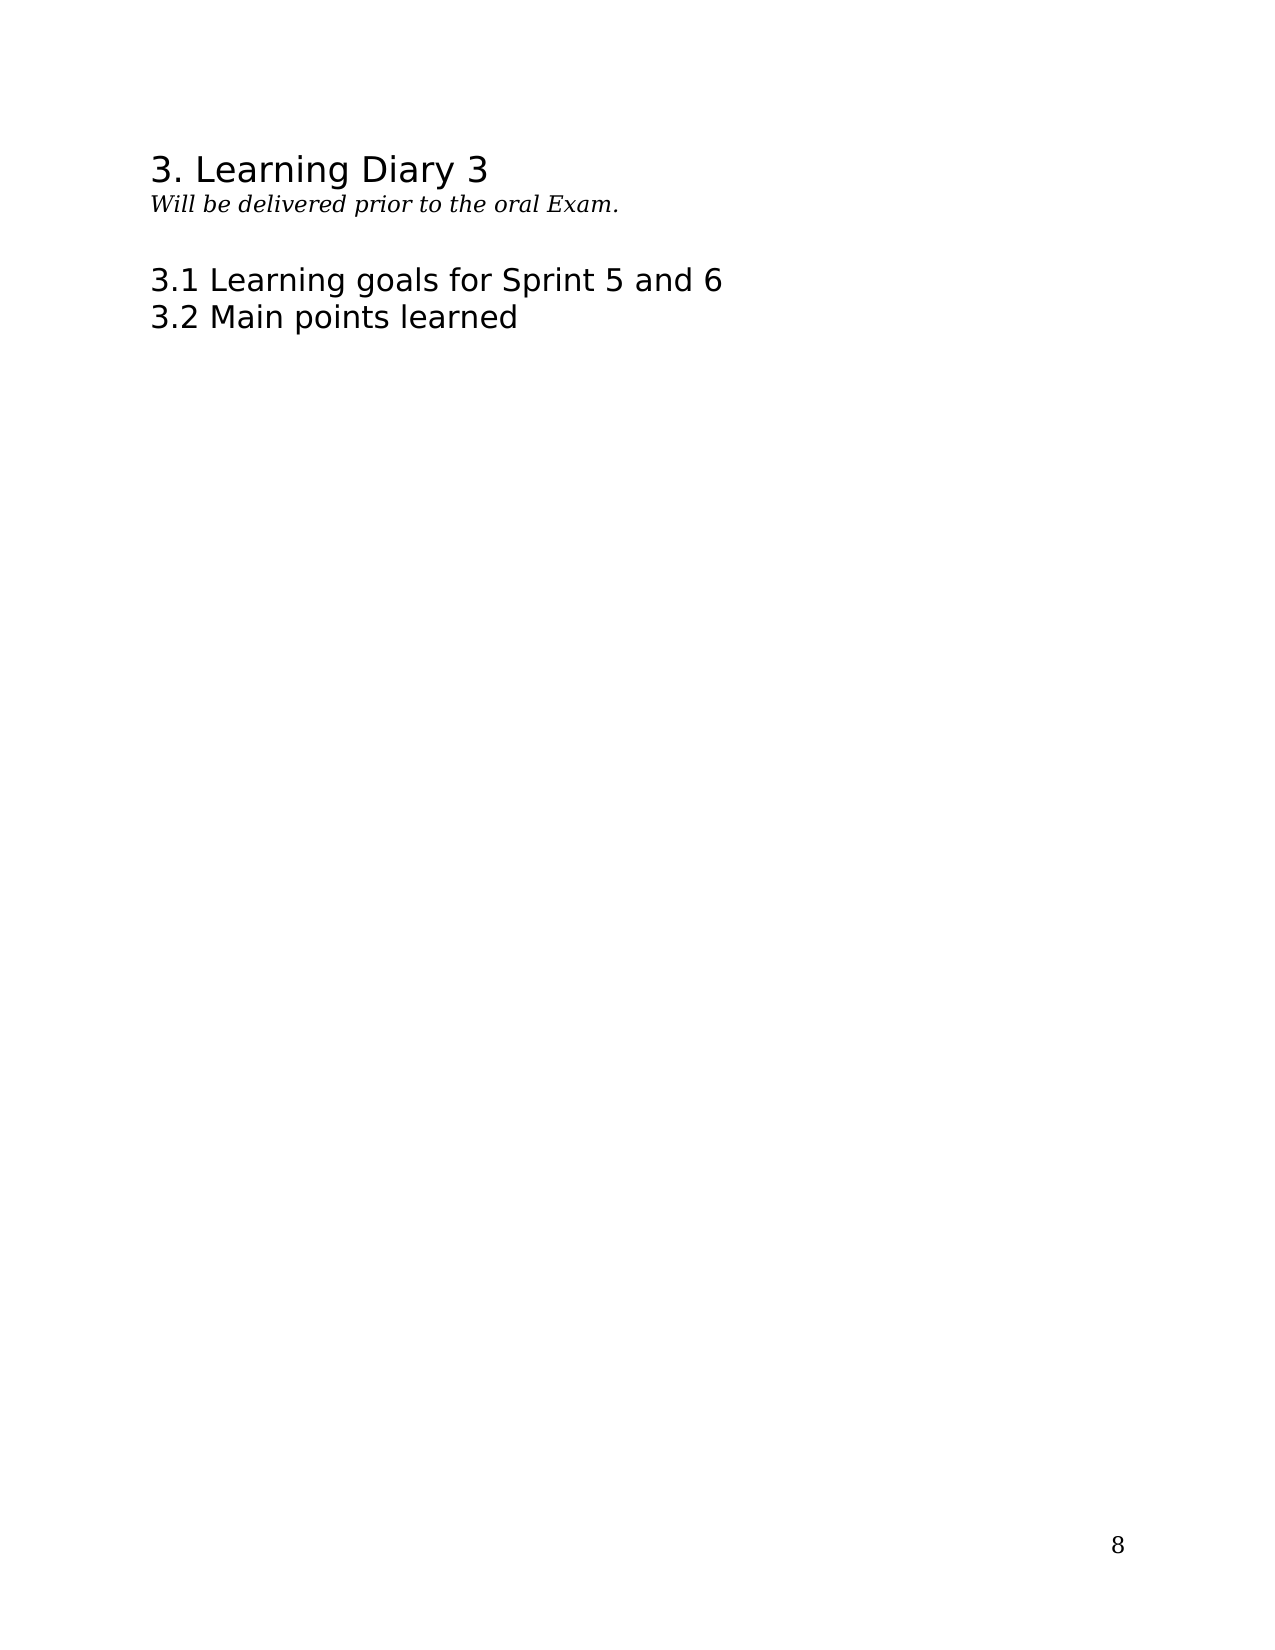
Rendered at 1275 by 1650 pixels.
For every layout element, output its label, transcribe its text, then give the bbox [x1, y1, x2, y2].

subtitle 3.1 Learning goals for Sprint 5 and 6 [150, 263, 1125, 299]
text Will be delivered prior to the oral Exam. [150, 191, 1125, 218]
subtitle 3.2 Main points learned [150, 299, 1125, 336]
subtitle 3. Learning Diary 3 [150, 150, 1125, 191]
